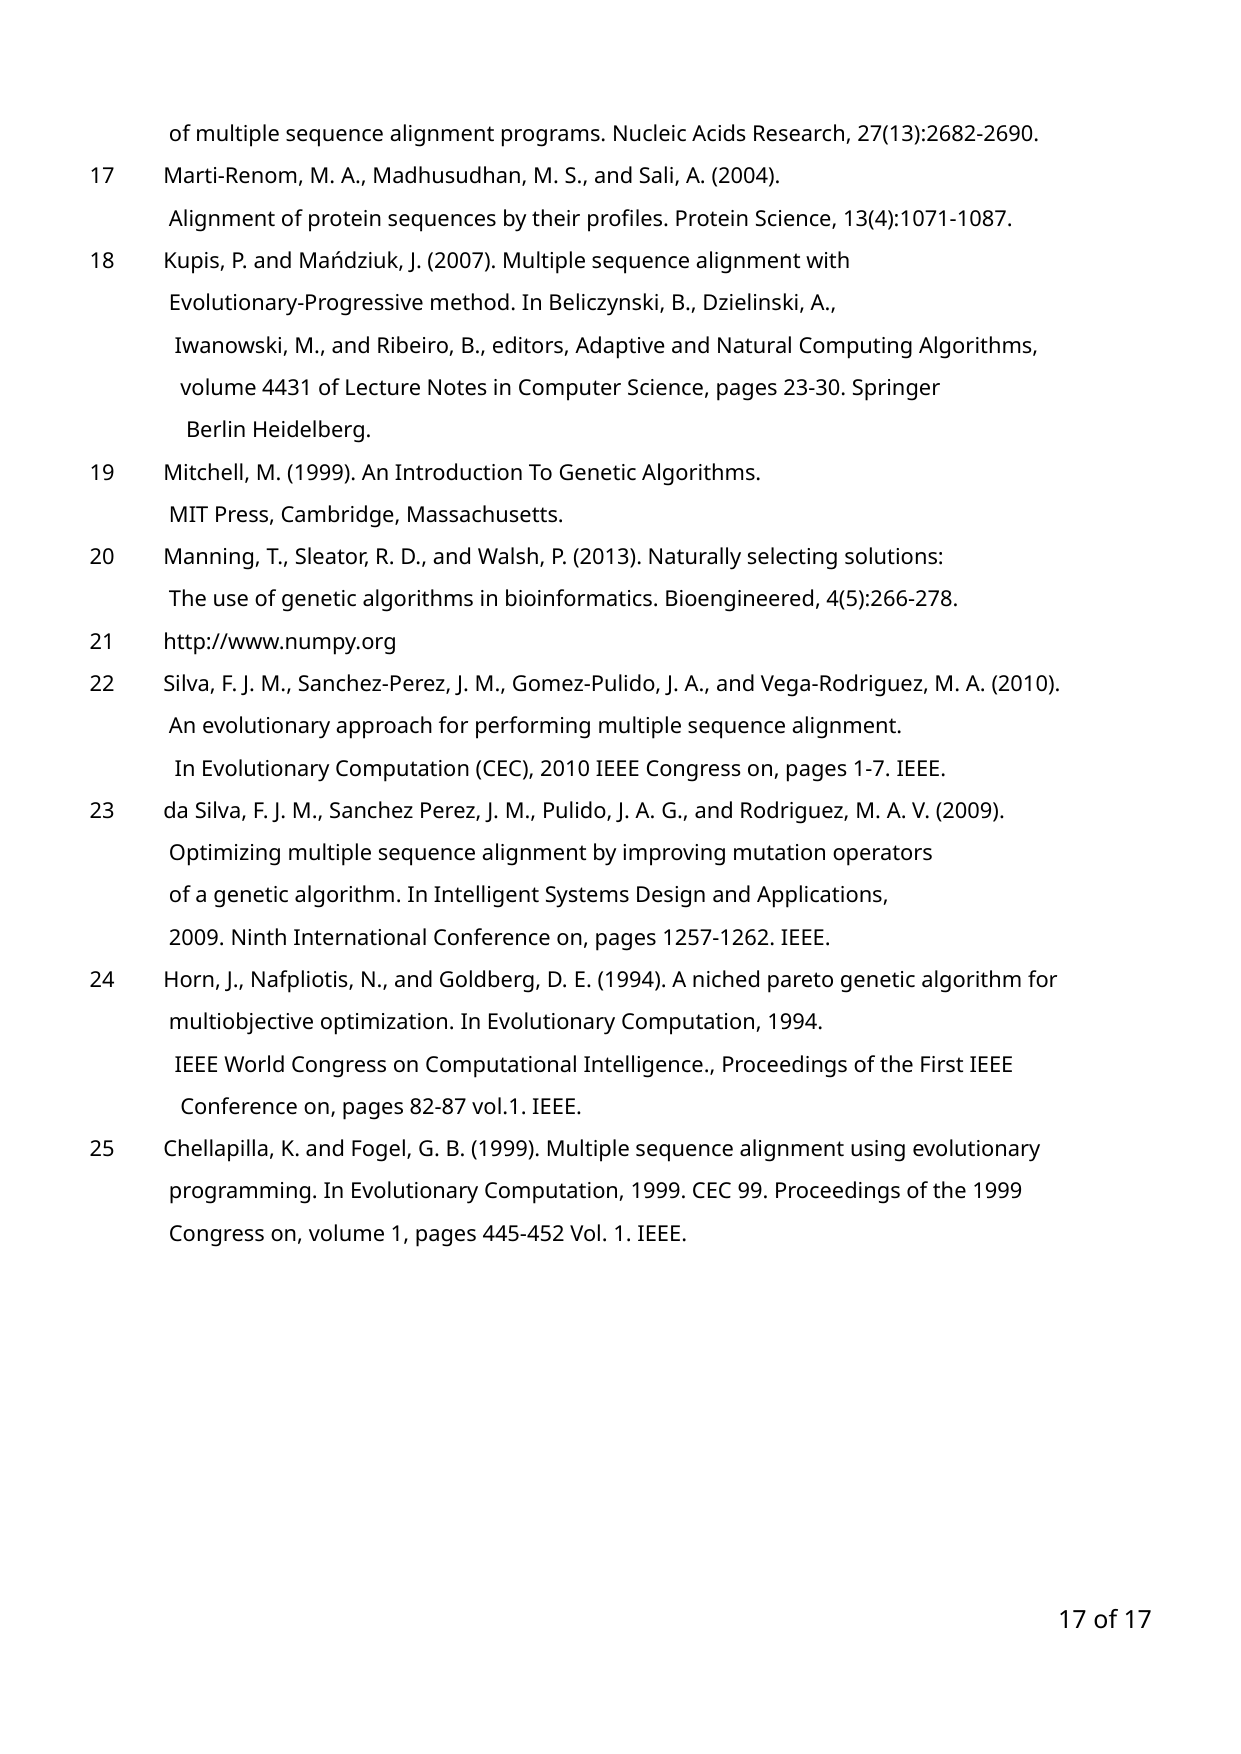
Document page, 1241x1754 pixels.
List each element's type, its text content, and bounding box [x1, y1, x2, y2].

text multiobjective optimization. In Evolutionary Computation, 1994. [89, 1006, 1152, 1036]
text Alignment of protein sequences by their profiles. Protein Science, 13(4):1071-1087. [89, 203, 1152, 232]
text IEEE World Congress on Computational Intelligence., Proceedings of the First IEEE [89, 1048, 1152, 1078]
text Optimizing multiple sequence alignment by improving mutation operators [89, 837, 1152, 867]
text 20 Manning, T., Sleator, R. D., and Walsh, P. (2013). Naturally selecting solutions: [89, 541, 1152, 571]
text 19 Mitchell, M. (1999). An Introduction To Genetic Algorithms. [89, 456, 1152, 486]
text 24 Horn, J., Nafpliotis, N., and Goldberg, D. E. (1994). A niched pareto genetic algorithm for [89, 964, 1152, 994]
text of a genetic algorithm. In Intelligent Systems Design and Applications, [89, 879, 1152, 909]
text 23 da Silva, F. J. M., Sanchez Perez, J. M., Pulido, J. A. G., and Rodriguez, M. A. V. (2009). [89, 795, 1152, 824]
text 18 Kupis, P. and Mańdziuk, J. (2007). Multiple sequence alignment with [89, 245, 1152, 275]
text Conference on, pages 82-87 vol.1. IEEE. [89, 1091, 1152, 1121]
text An evolutionary approach for performing multiple sequence alignment. [89, 710, 1152, 740]
text volume 4431 of Lecture Notes in Computer Science, pages 23-30. Springer [89, 372, 1152, 402]
text of multiple sequence alignment programs. Nucleic Acids Research, 27(13):2682-2690. [89, 118, 1152, 148]
text Congress on, volume 1, pages 445-452 Vol. 1. IEEE. [89, 1218, 1152, 1247]
text MIT Press, Cambridge, Massachusetts. [89, 499, 1152, 528]
text The use of genetic algorithms in bioinformatics. Bioengineered, 4(5):266-278. [89, 583, 1152, 613]
text Iwanowski, M., and Ribeiro, B., editors, Adaptive and Natural Computing Algorithms, [89, 329, 1152, 359]
text Berlin Heidelberg. [89, 414, 1152, 444]
text 25 Chellapilla, K. and Fogel, G. B. (1999). Multiple sequence alignment using evolutionary [89, 1133, 1152, 1163]
text programming. In Evolutionary Computation, 1999. CEC 99. Proceedings of the 1999 [89, 1175, 1152, 1205]
text In Evolutionary Computation (CEC), 2010 IEEE Congress on, pages 1-7. IEEE. [89, 752, 1152, 782]
text 22 Silva, F. J. M., Sanchez-Perez, J. M., Gomez-Pulido, J. A., and Vega-Rodriguez, M. A. (2010). [89, 668, 1152, 698]
text 17 Marti-Renom, M. A., Madhusudhan, M. S., and Sali, A. (2004). [89, 160, 1152, 190]
text 2009. Ninth International Conference on, pages 1257-1262. IEEE. [89, 922, 1152, 951]
text Evolutionary-Progressive method. In Beliczynski, B., Dzielinski, A., [89, 287, 1152, 317]
text 21 http://www.numpy.org [89, 626, 1152, 655]
